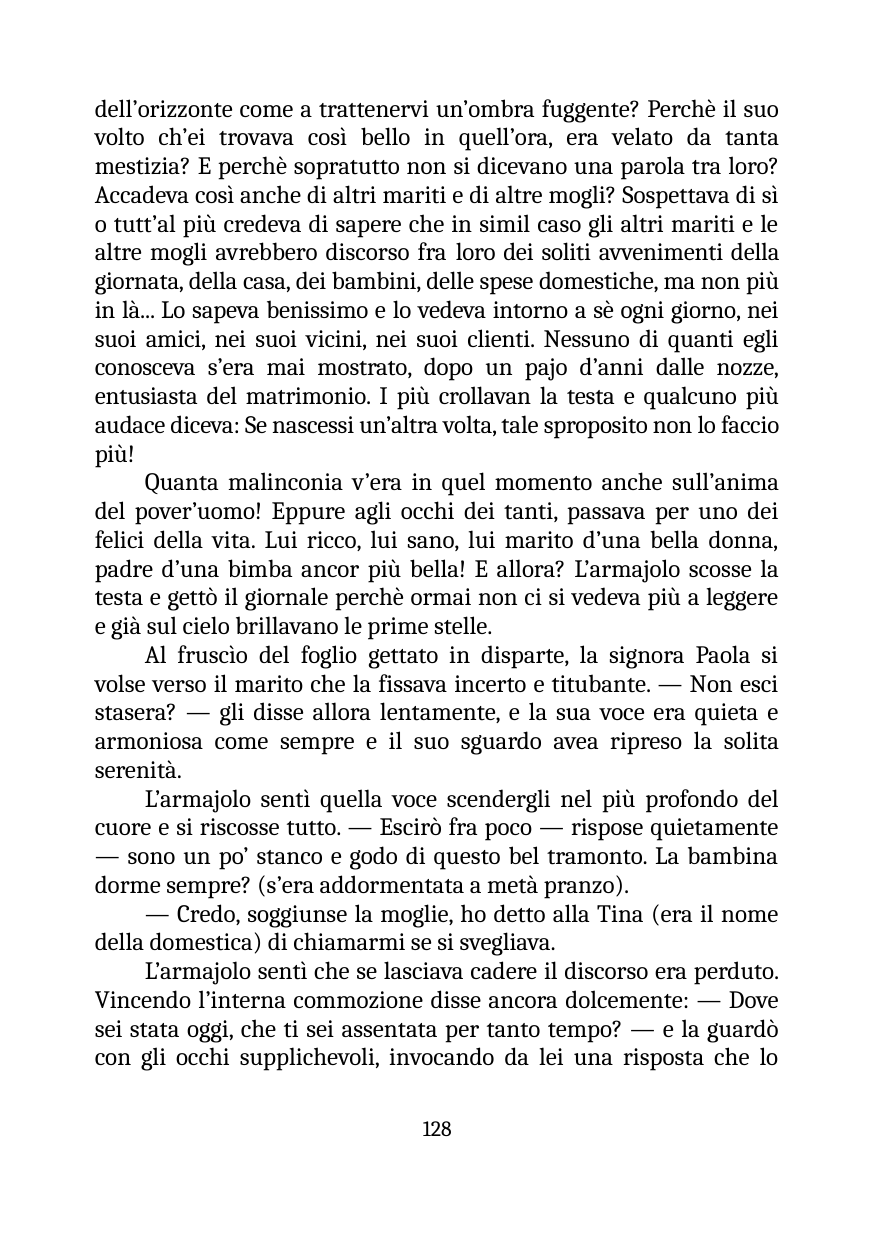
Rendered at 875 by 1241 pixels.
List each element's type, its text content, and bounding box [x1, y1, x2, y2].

text — Credo, soggiunse la moglie, ho detto alla Tina (era il nome della domestica) di chiamarmi se si svegliava. [94, 899, 779, 957]
text L’armajolo sentì che se lasciava cadere il discorso era perduto. Vincendo l’interna commozione disse ancora dolcemente: — Dove sei stata oggi, che ti sei assentata per tanto tempo? — e la guardò con gli occhi supplichevoli, invocando da lei una risposta che lo [94, 957, 779, 1072]
text Al fruscìo del foglio gettato in disparte, la signora Paola si volse verso il marito che la fissava incerto e titubante. — Non esci stasera? — gli disse allora lentamente, e la sua voce era quieta e armoniosa come sempre e il suo sguardo avea ripreso la solita serenità. [94, 641, 779, 784]
text L’armajolo sentì quella voce scendergli nel più profondo del cuore e si riscosse tutto. — Escirò fra poco — rispose quietamente — sono un po’ stanco e godo di questo bel tramonto. La bambina dorme sempre? (s’era addormentata a metà pranzo). [94, 784, 779, 899]
text Quanta malinconia v’era in quel momento anche sull’anima del pover’uomo! Eppure agli occhi dei tanti, passava per uno dei felici della vita. Lui ricco, lui sano, lui marito d’una bella donna, padre d’una bimba ancor più bella! E allora? L’armajolo scosse la testa e gettò il giornale perchè ormai non ci si vedeva più a leggere e già sul cielo brillavano le prime stelle. [94, 468, 779, 641]
text dell’orizzonte come a trattenervi un’ombra fuggente? Perchè il suo volto ch’ei trovava così bello in quell’ora, era velato da tanta mestizia? E perchè sopratutto non si dicevano una parola tra loro? Accadeva così anche di altri mariti e di altre mogli? Sospettava di sì o tutt’al più credeva di sapere che in simil caso gli altri mariti e le altre mogli avrebbero discorso fra loro dei soliti avvenimenti della giornata, della casa, dei bambini, delle spese domestiche, ma non più in là... Lo sapeva benissimo e lo vedeva intorno a sè ogni giorno, nei suoi amici, nei suoi vicini, nei suoi clienti. Nessuno di quanti egli conosceva s’era mai mostrato, dopo un pajo d’anni dalle nozze, entusiasta del matrimonio. I più crollavan la testa e qualcuno più audace diceva: Se nascessi un’altra volta, tale sproposito non lo faccio più! [94, 94, 779, 468]
